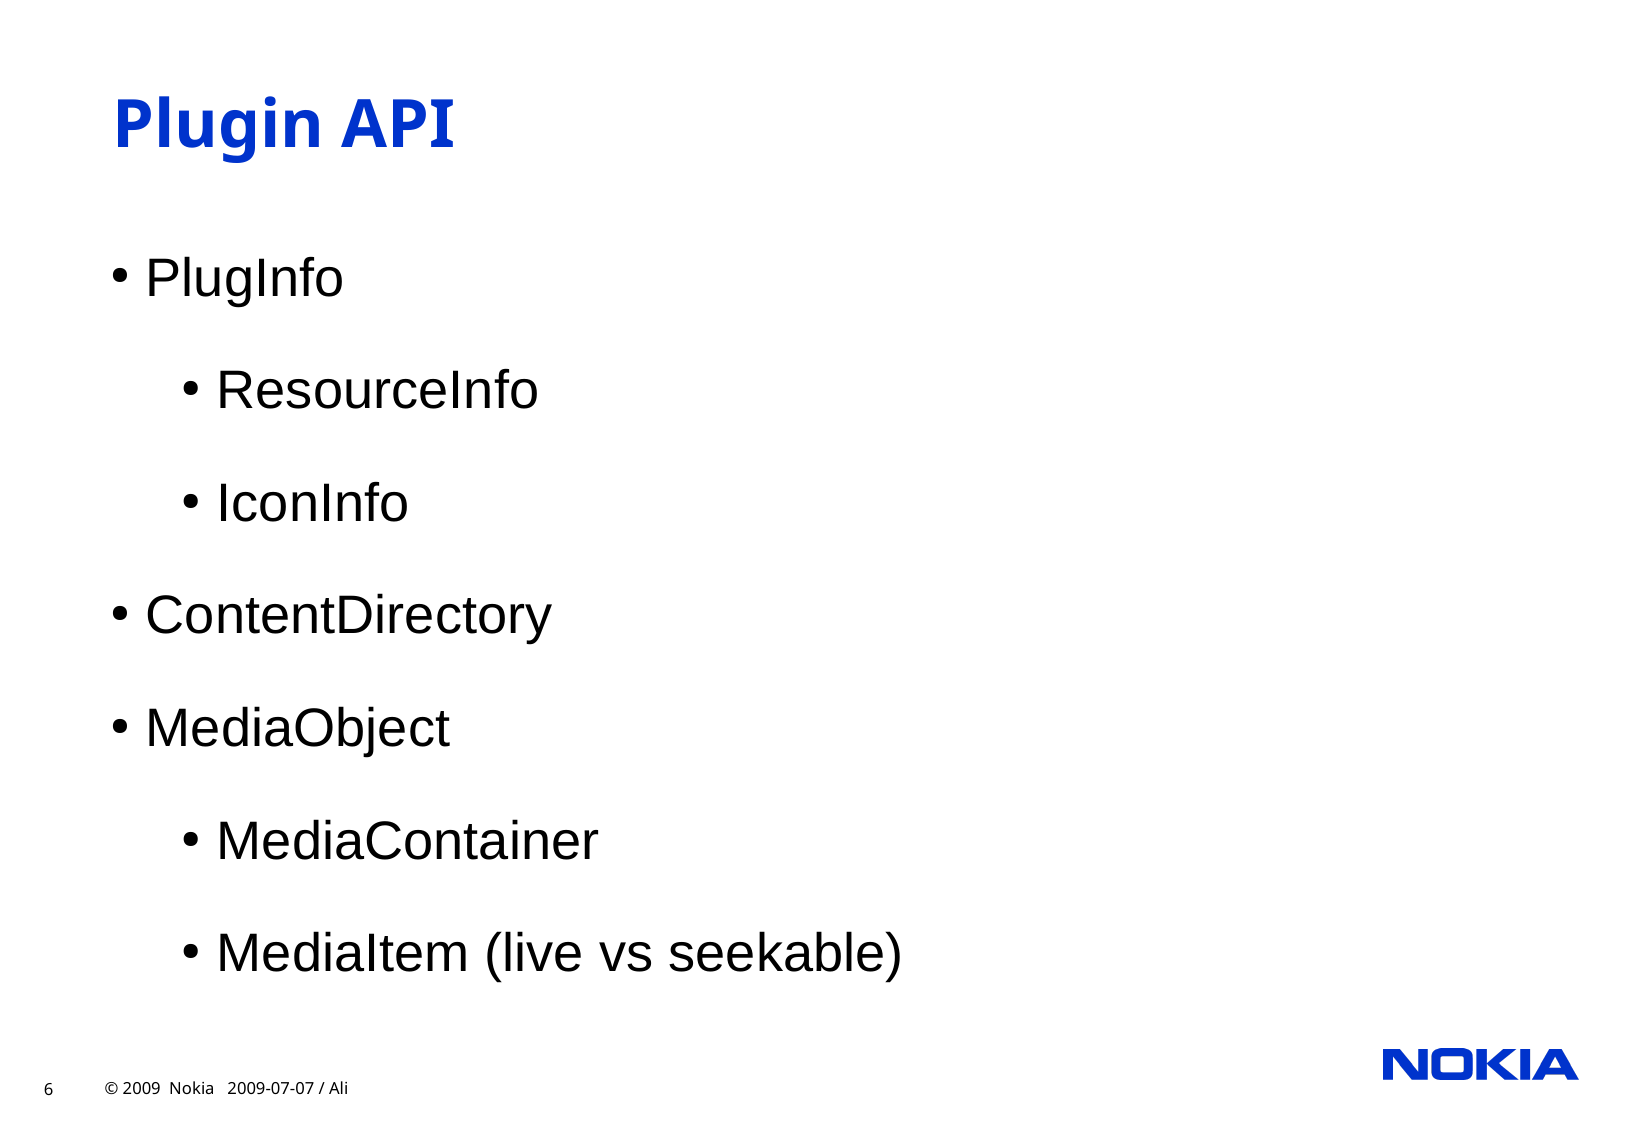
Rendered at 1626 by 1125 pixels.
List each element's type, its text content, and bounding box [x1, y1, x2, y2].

title Plugin API [112, 17, 1525, 225]
text_box PlugInfo ResourceInfo IconInfo ContentDirectory MediaObject MediaContainer MediaItem (live vs seekable) [75, 231, 1515, 969]
picture [1383, 1048, 1579, 1080]
